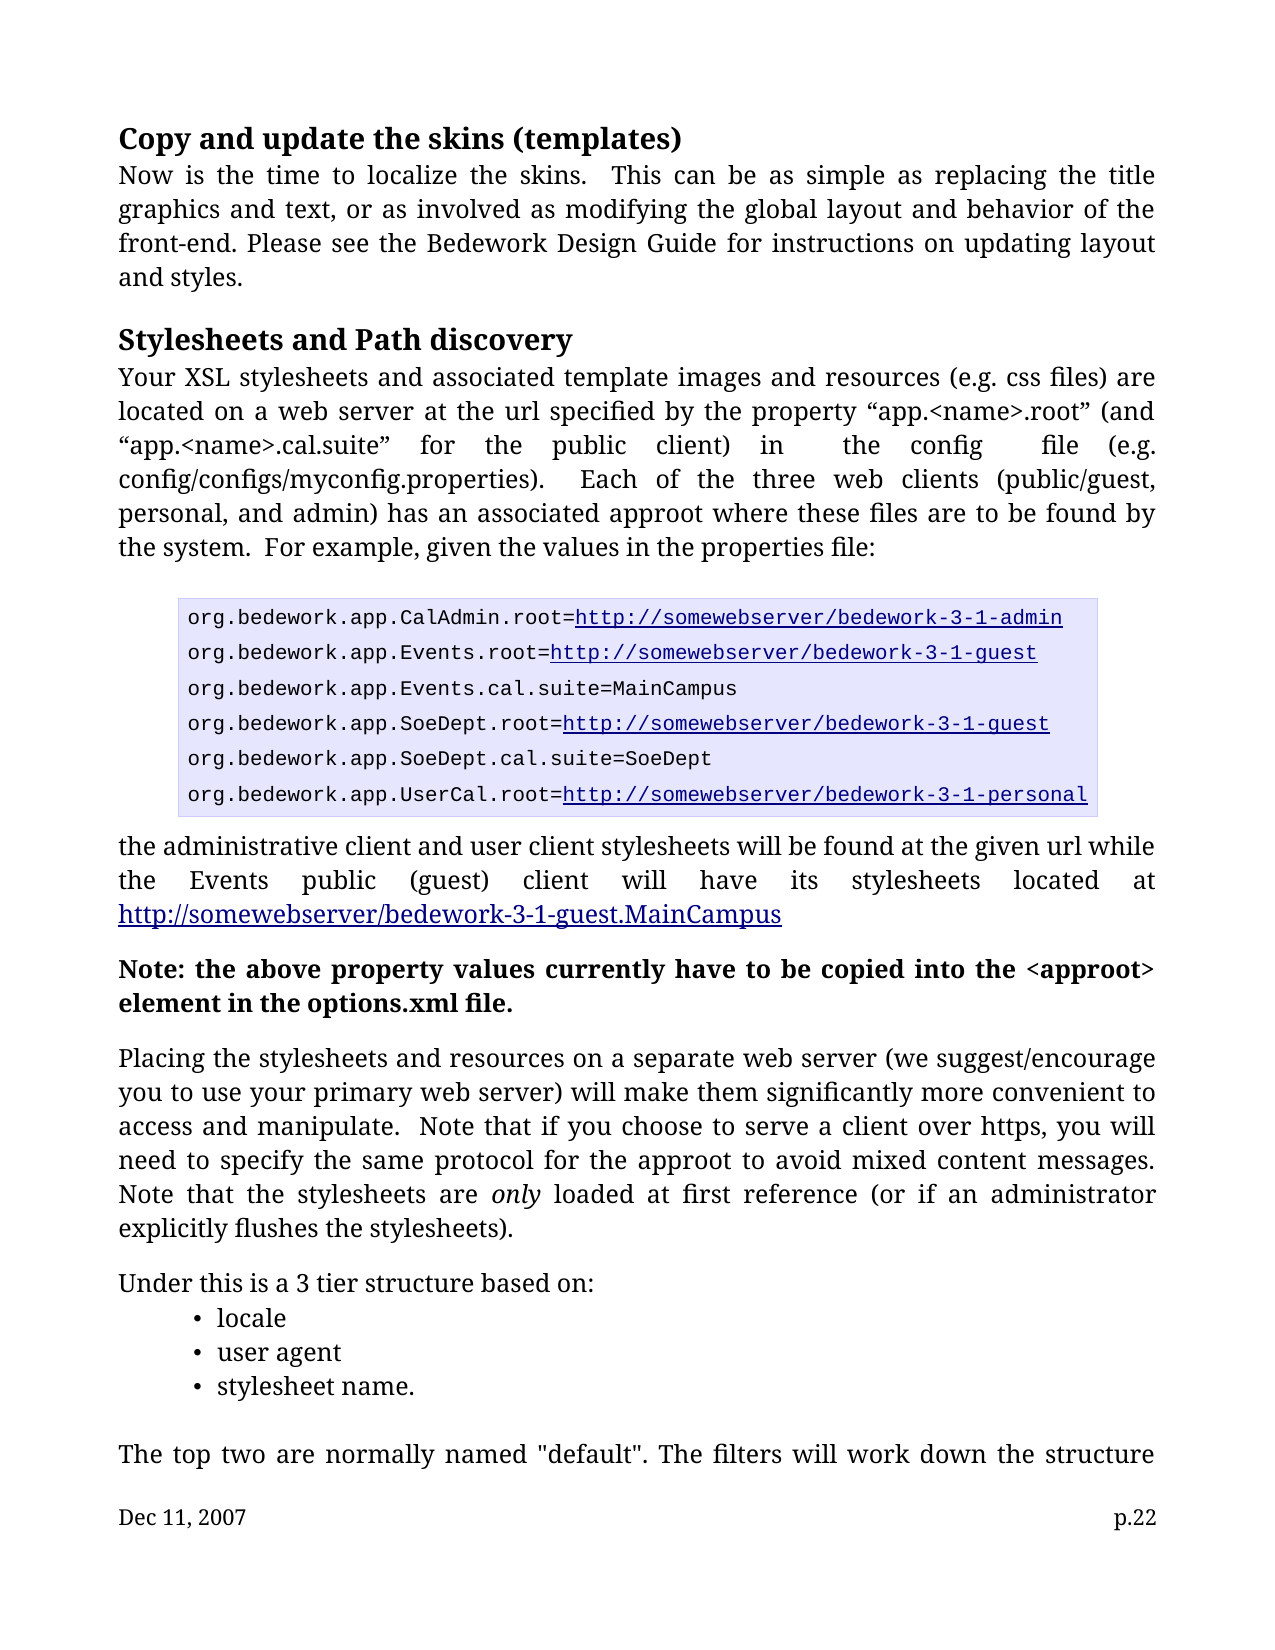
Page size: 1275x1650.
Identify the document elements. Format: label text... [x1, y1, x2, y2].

subtitle Stylesheets and Path discovery [118, 319, 1157, 359]
text The top two are normally named "default". The filters will work down the structure [118, 1436, 1157, 1471]
list stylesheet name. [193, 1368, 1157, 1402]
list locale [193, 1300, 1157, 1334]
text org.bedework.app.Events.root=http://somewebserver/bedework-3-1-guest [179, 633, 1097, 666]
list user agent [193, 1334, 1157, 1368]
text Under this is a 3 tier structure based on: [118, 1266, 1157, 1300]
text org.bedework.app.Events.cal.suite=MainCampus [179, 668, 1097, 701]
text the administrative client and user client stylesheets will be found at the given url while the Events public (guest) client will have its stylesheets located at http://somewebserver/bedework-3-1-guest.MainCampus [118, 828, 1157, 931]
text Now is the time to localize the skins. This can be as simple as replacing the title graphics and text, or as involved as modifying the global layout and behavior of the front-end. Please see the Bedework Design Guide for instructions on updating layout and styles. [118, 158, 1157, 294]
text org.bedework.app.SoeDept.cal.suite=SoeDept [179, 739, 1097, 772]
text Placing the stylesheets and resources on a separate web server (we suggest/encourage you to use your primary web server) will make them significantly more convenient to access and manipulate. Note that if you choose to serve a client over https, you will need to specify the same protocol for the approot to avoid mixed content messages. Note that the stylesheets are only loaded at first reference (or if an administrator explicitly flushes the stylesheets). [118, 1041, 1157, 1245]
subtitle Copy and update the skins (templates) [118, 118, 1157, 158]
text Your XSL stylesheets and associated template images and resources (e.g. css files) are located on a web server at the url specified by the property “app.<name>.root” (and “app.<name>.cal.suite” for the public client) in the config file (e.g. config/configs/myconfig.properties). Each of the three web clients (public/guest, personal, and admin) has an associated approot where these files are to be found by the system. For example, given the values in the properties file: [118, 359, 1157, 564]
text org.bedework.app.SoeDept.root=http://somewebserver/bedework-3-1-guest [179, 704, 1097, 737]
text org.bedework.app.CalAdmin.root=http://somewebserver/bedework-3-1-admin [179, 599, 1097, 630]
text org.bedework.app.UserCal.root=http://somewebserver/bedework-3-1-personal [179, 775, 1097, 816]
text Note: the above property values currently have to be copied into the <approot> element in the options.xml file. [118, 952, 1157, 1020]
